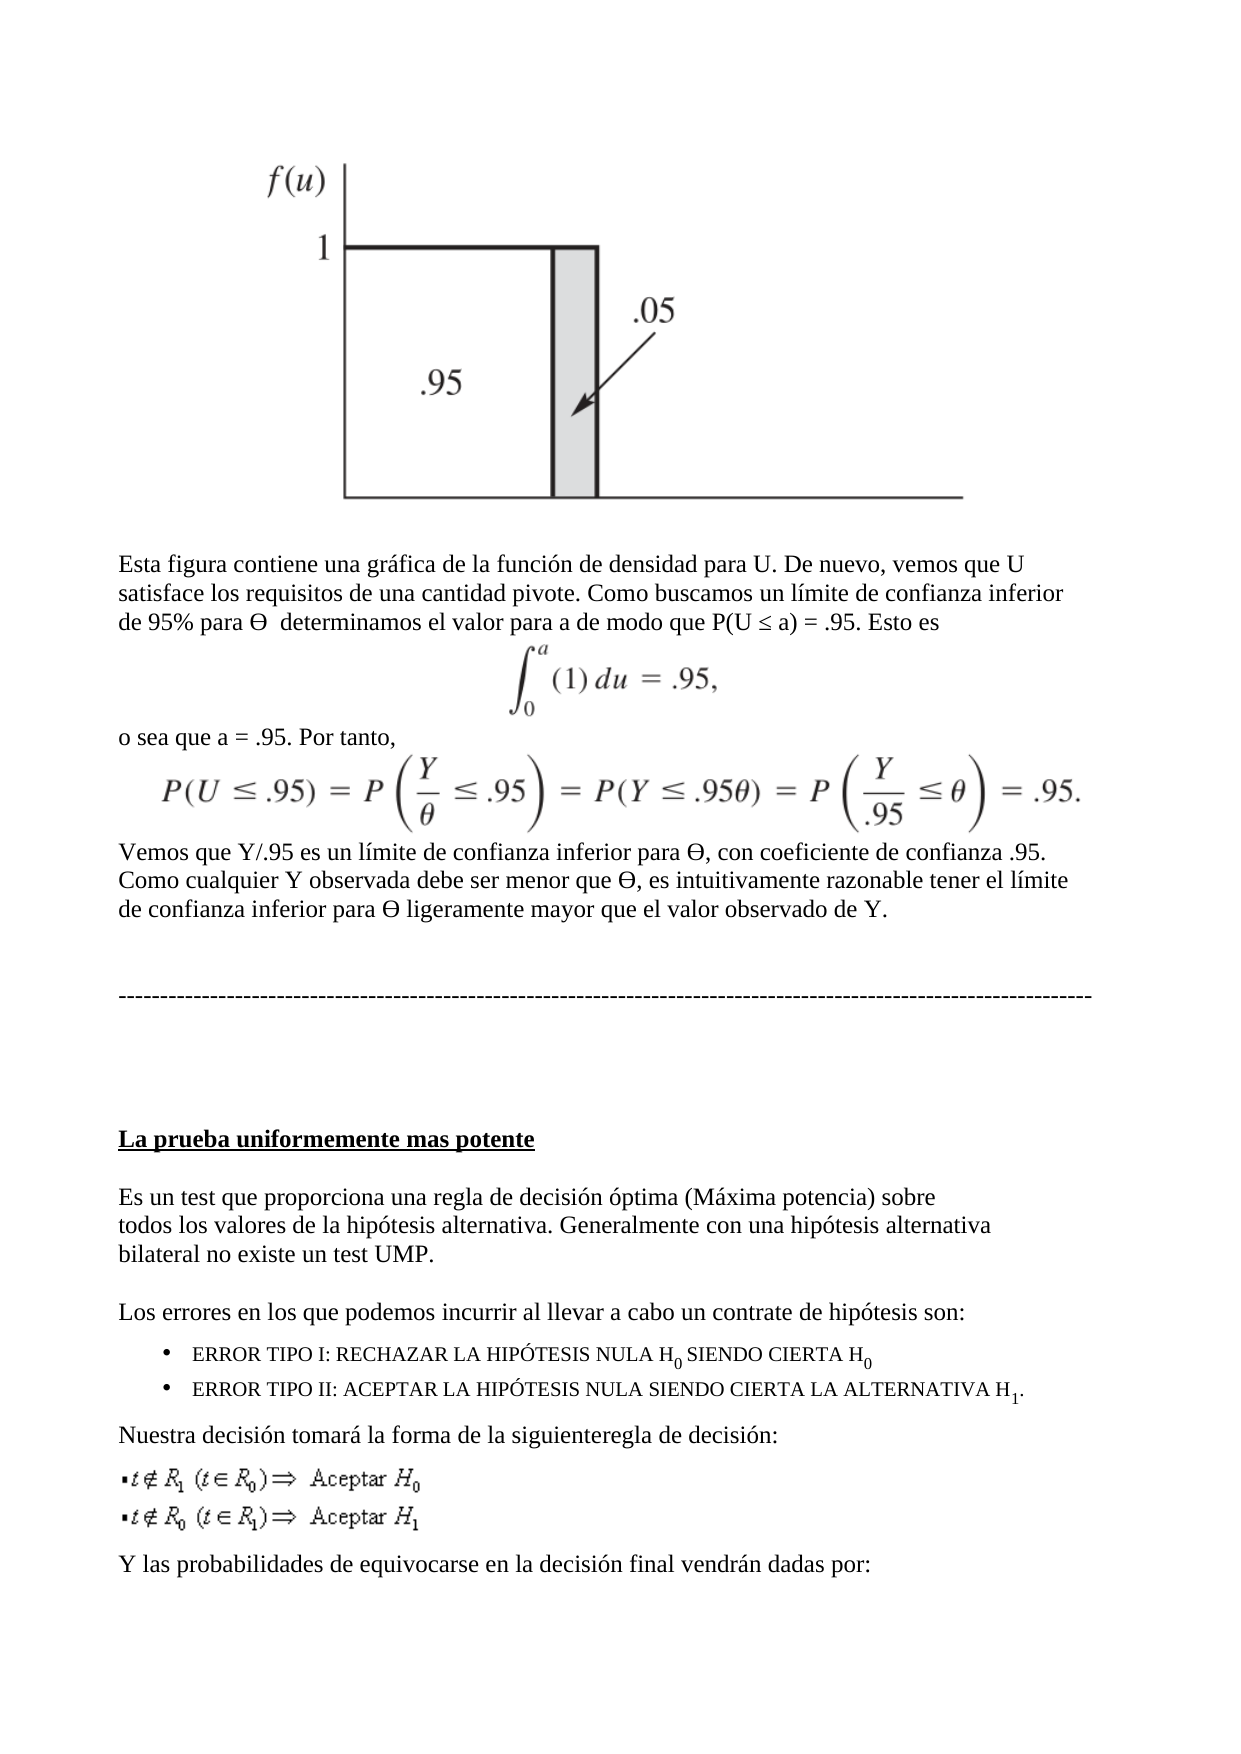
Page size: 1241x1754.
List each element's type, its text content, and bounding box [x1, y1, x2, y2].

list ERROR TIPO I: RECHAZAR LA HIPÓTESIS NULA H0 SIENDO CIERTA H0 [162, 1338, 1122, 1373]
text La prueba uniformemente mas potente [118, 1124, 1122, 1153]
picture [146, 750, 1094, 837]
text Es un test que proporciona una regla de decisión óptima (Máxima potencia) sobre [118, 1182, 1122, 1211]
list ERROR TIPO II: ACEPTAR LA HIPÓTESIS NULA SIENDO CIERTA LA ALTERNATIVA H1. [162, 1373, 1122, 1408]
text o sea que a = .95. Por tanto, [118, 722, 1122, 751]
text Esta figura contiene una gráfica de la función de densidad para U. De nuevo, vemos que U [118, 549, 1122, 578]
picture [118, 1461, 426, 1537]
text de 95% para Ɵ determinamos el valor para a de modo que P(U ≤ a) = .95. Esto es [118, 607, 1122, 636]
text todos los valores de la hipótesis alternativa. Generalmente con una hipótesis alternativa [118, 1211, 1122, 1239]
text bilateral no existe un test UMP. [118, 1239, 1122, 1268]
text de confianza inferior para Ɵ ligeramente mayor que el valor observado de Y. [118, 894, 1122, 923]
text Como cualquier Y observada debe ser menor que Ɵ, es intuitivamente razonable tener el límite [118, 866, 1122, 894]
picture [487, 635, 754, 728]
text satisface los requisitos de una cantidad pivote. Como buscamos un límite de confianza inferior [118, 578, 1122, 607]
text --------------------------------------------------------------------------------------------------------------------- [118, 981, 1122, 1009]
text Y las probabilidades de equivocarse en la decisión final vendrán dadas por: [118, 1549, 1122, 1578]
text Vemos que Y/.95 es un límite de confianza inferior para Ɵ, con coeficiente de confianza .95. [118, 837, 1122, 866]
picture [255, 146, 985, 508]
text Los errores en los que podemos incurrir al llevar a cabo un contrate de hipótesis son: [118, 1297, 1122, 1326]
text Nuestra decisión tomará la forma de la siguienteregla de decisión: [118, 1420, 1122, 1449]
